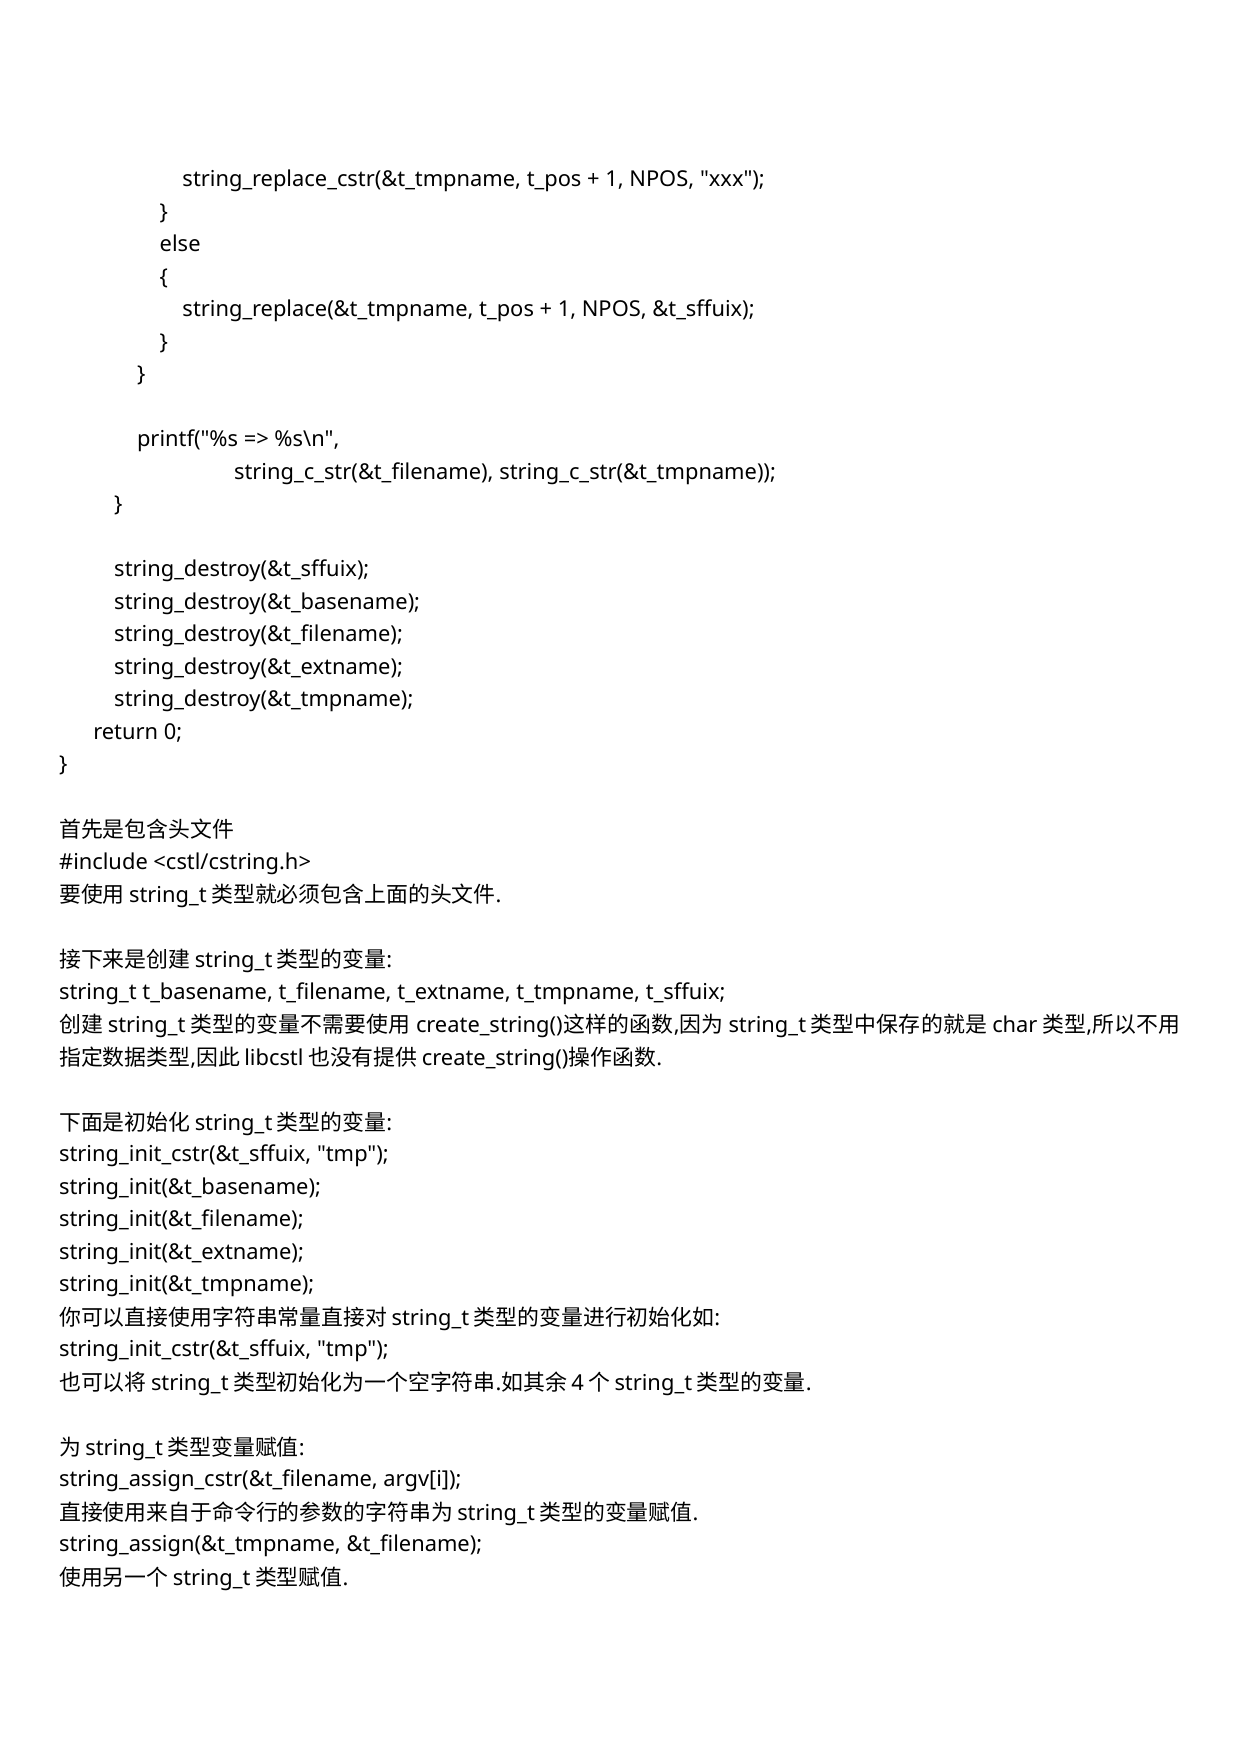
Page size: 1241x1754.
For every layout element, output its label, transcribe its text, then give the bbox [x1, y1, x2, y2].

text 为string_t类型变量赋值: [59, 1429, 1181, 1462]
text printf("%s => %s\n", [59, 422, 1181, 454]
text 下面是初始化string_t类型的变量: [59, 1104, 1181, 1137]
text } [59, 487, 1181, 519]
text } [59, 324, 1181, 357]
text 接下来是创建string_t类型的变量: [59, 942, 1181, 974]
text string_init_cstr(&t_sffuix, "tmp"); [59, 1332, 1181, 1364]
text string_t t_basename, t_filename, t_extname, t_tmpname, t_sffuix; [59, 974, 1181, 1007]
text return 0; [59, 714, 1181, 747]
text 首先是包含头文件 [59, 812, 1181, 844]
text string_assign(&t_tmpname, &t_filename); [59, 1527, 1181, 1559]
text 使用另一个string_t类型赋值. [59, 1559, 1181, 1592]
text 你可以直接使用字符串常量直接对string_t类型的变量进行初始化如: [59, 1299, 1181, 1332]
text string_init(&t_tmpname); [59, 1267, 1181, 1299]
text string_replace(&t_tmpname, t_pos + 1, NPOS, &t_sffuix); [59, 292, 1181, 324]
text string_c_str(&t_filename), string_c_str(&t_tmpname)); [190, 454, 1181, 487]
text #include <cstl/cstring.h> [59, 844, 1181, 877]
text } [59, 194, 1181, 227]
text { [59, 259, 1181, 292]
text 要使用string_t类型就必须包含上面的头文件. [59, 877, 1181, 909]
text 直接使用来自于命令行的参数的字符串为string_t类型的变量赋值. [59, 1494, 1181, 1527]
text else [59, 227, 1181, 259]
text 创建string_t类型的变量不需要使用create_string()这样的函数,因为string_t类型中保存的就是char类型,所以不用指定数据类型,因此libcstl也没有提供create_string()操作函数. [59, 1007, 1181, 1072]
text string_replace_cstr(&t_tmpname, t_pos + 1, NPOS, "xxx"); [59, 162, 1181, 194]
text string_destroy(&t_tmpname); [59, 682, 1181, 714]
text string_init_cstr(&t_sffuix, "tmp"); [59, 1137, 1181, 1169]
text string_init(&t_basename); [59, 1169, 1181, 1202]
text string_destroy(&t_extname); [59, 649, 1181, 682]
text string_destroy(&t_basename); [59, 584, 1181, 617]
text } [59, 357, 1181, 389]
text 也可以将string_t类型初始化为一个空字符串.如其余4个string_t类型的变量. [59, 1364, 1181, 1397]
text string_init(&t_filename); [59, 1202, 1181, 1234]
text string_destroy(&t_sffuix); [59, 552, 1181, 584]
text string_destroy(&t_filename); [59, 617, 1181, 649]
text string_init(&t_extname); [59, 1234, 1181, 1267]
text string_assign_cstr(&t_filename, argv[i]); [59, 1462, 1181, 1494]
text } [59, 747, 1181, 779]
